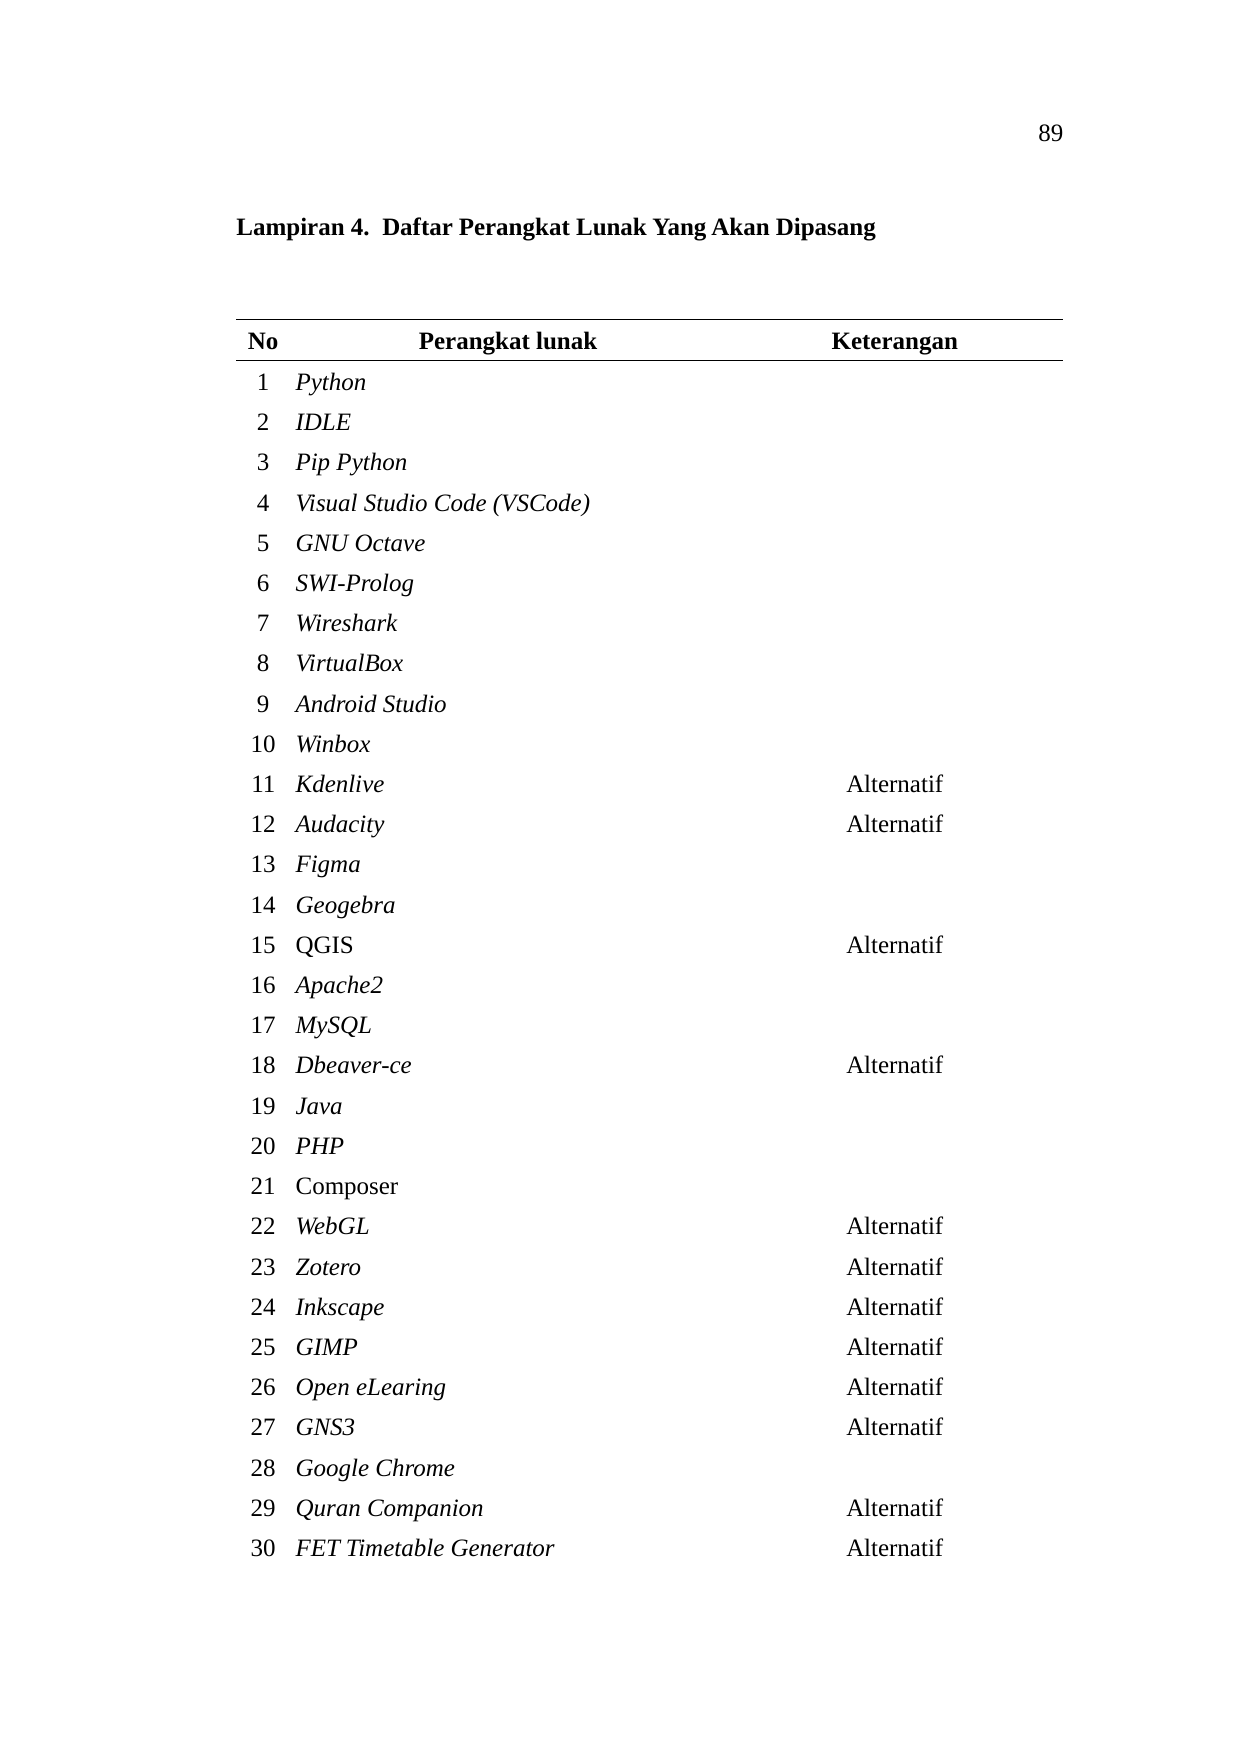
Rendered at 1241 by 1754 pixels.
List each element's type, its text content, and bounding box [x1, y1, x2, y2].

table_cell 17 [236, 1005, 289, 1045]
table_cell PHP [290, 1125, 726, 1166]
table_cell Alternatif [726, 1407, 1063, 1447]
table_cell Quran Companion [290, 1487, 726, 1527]
table_cell 24 [236, 1286, 289, 1326]
table_cell [726, 844, 1063, 884]
table_cell [726, 1005, 1063, 1045]
table_cell 16 [236, 965, 289, 1005]
table_cell Java [290, 1085, 726, 1125]
table_cell SWI-Prolog [290, 563, 726, 603]
table_cell 20 [236, 1125, 289, 1166]
table_cell [726, 603, 1063, 643]
table_cell Audacity [290, 804, 726, 844]
table_cell Alternatif [726, 1326, 1063, 1367]
table_cell 28 [236, 1447, 289, 1487]
table_cell 5 [236, 522, 289, 562]
table_cell GNU Octave [290, 522, 726, 562]
table_cell 23 [236, 1246, 289, 1286]
table_cell MySQL [290, 1005, 726, 1045]
table_cell 3 [236, 442, 289, 482]
table_cell [726, 402, 1063, 442]
table_cell [726, 1166, 1063, 1206]
table_cell Zotero [290, 1246, 726, 1286]
table_cell [726, 884, 1063, 924]
table_cell 14 [236, 884, 289, 924]
table_cell [726, 643, 1063, 683]
table_cell Dbeaver-ce [290, 1045, 726, 1085]
table_cell 6 [236, 563, 289, 603]
table_cell 12 [236, 804, 289, 844]
table_cell [726, 361, 1063, 402]
table_cell 19 [236, 1085, 289, 1125]
table_cell WebGL [290, 1206, 726, 1246]
table_cell [726, 563, 1063, 603]
table_cell Alternatif [726, 924, 1063, 964]
table_cell 11 [236, 764, 289, 804]
table_cell FET Timetable Generator [290, 1528, 726, 1568]
table_cell Alternatif [726, 764, 1063, 804]
table_header Perangkat lunak [290, 320, 726, 360]
table_cell [726, 683, 1063, 723]
table_cell 15 [236, 924, 289, 964]
table_cell 8 [236, 643, 289, 683]
table_cell 10 [236, 723, 289, 763]
table_header No [236, 320, 289, 360]
table_cell 7 [236, 603, 289, 643]
table_cell VirtualBox [290, 643, 726, 683]
table_cell [726, 522, 1063, 562]
table_cell [726, 965, 1063, 1005]
table_cell Geogebra [290, 884, 726, 924]
table_cell 22 [236, 1206, 289, 1246]
table_cell Kdenlive [290, 764, 726, 804]
table_cell Alternatif [726, 1206, 1063, 1246]
table_cell [726, 442, 1063, 482]
table_cell [726, 1125, 1063, 1166]
table_cell Alternatif [726, 1246, 1063, 1286]
table_cell Alternatif [726, 1528, 1063, 1568]
table_cell Android Studio [290, 683, 726, 723]
table_cell 30 [236, 1528, 289, 1568]
table_cell Python [290, 361, 726, 402]
table_cell 29 [236, 1487, 289, 1527]
table_cell 18 [236, 1045, 289, 1085]
table_cell Alternatif [726, 1286, 1063, 1326]
table_cell 9 [236, 683, 289, 723]
table_cell Figma [290, 844, 726, 884]
table_cell 27 [236, 1407, 289, 1447]
table_cell Open eLearing [290, 1367, 726, 1407]
table_cell Visual Studio Code (VSCode) [290, 482, 726, 522]
table_cell 21 [236, 1166, 289, 1206]
table_cell Composer [290, 1166, 726, 1206]
table_cell [726, 1085, 1063, 1125]
table_cell Alternatif [726, 1367, 1063, 1407]
table_cell Wireshark [290, 603, 726, 643]
table_cell 4 [236, 482, 289, 522]
table_cell Alternatif [726, 804, 1063, 844]
table_cell GIMP [290, 1326, 726, 1367]
subtitle Daftar Perangkat Lunak Yang Akan Dipasang [236, 212, 1063, 241]
table_cell GNS3 [290, 1407, 726, 1447]
table_cell Google Chrome [290, 1447, 726, 1487]
table_cell 25 [236, 1326, 289, 1367]
table_cell 1 [236, 361, 289, 402]
table_cell 26 [236, 1367, 289, 1407]
table_header Keterangan [726, 320, 1063, 360]
table_cell [726, 482, 1063, 522]
table_cell QGIS [290, 924, 726, 964]
table_cell Alternatif [726, 1045, 1063, 1085]
table_cell Apache2 [290, 965, 726, 1005]
table_cell Winbox [290, 723, 726, 763]
table_cell 2 [236, 402, 289, 442]
table_cell [726, 1447, 1063, 1487]
table_cell Alternatif [726, 1487, 1063, 1527]
table_cell [726, 723, 1063, 763]
table_cell IDLE [290, 402, 726, 442]
table_cell Inkscape [290, 1286, 726, 1326]
table_cell 13 [236, 844, 289, 884]
table_cell Pip Python [290, 442, 726, 482]
